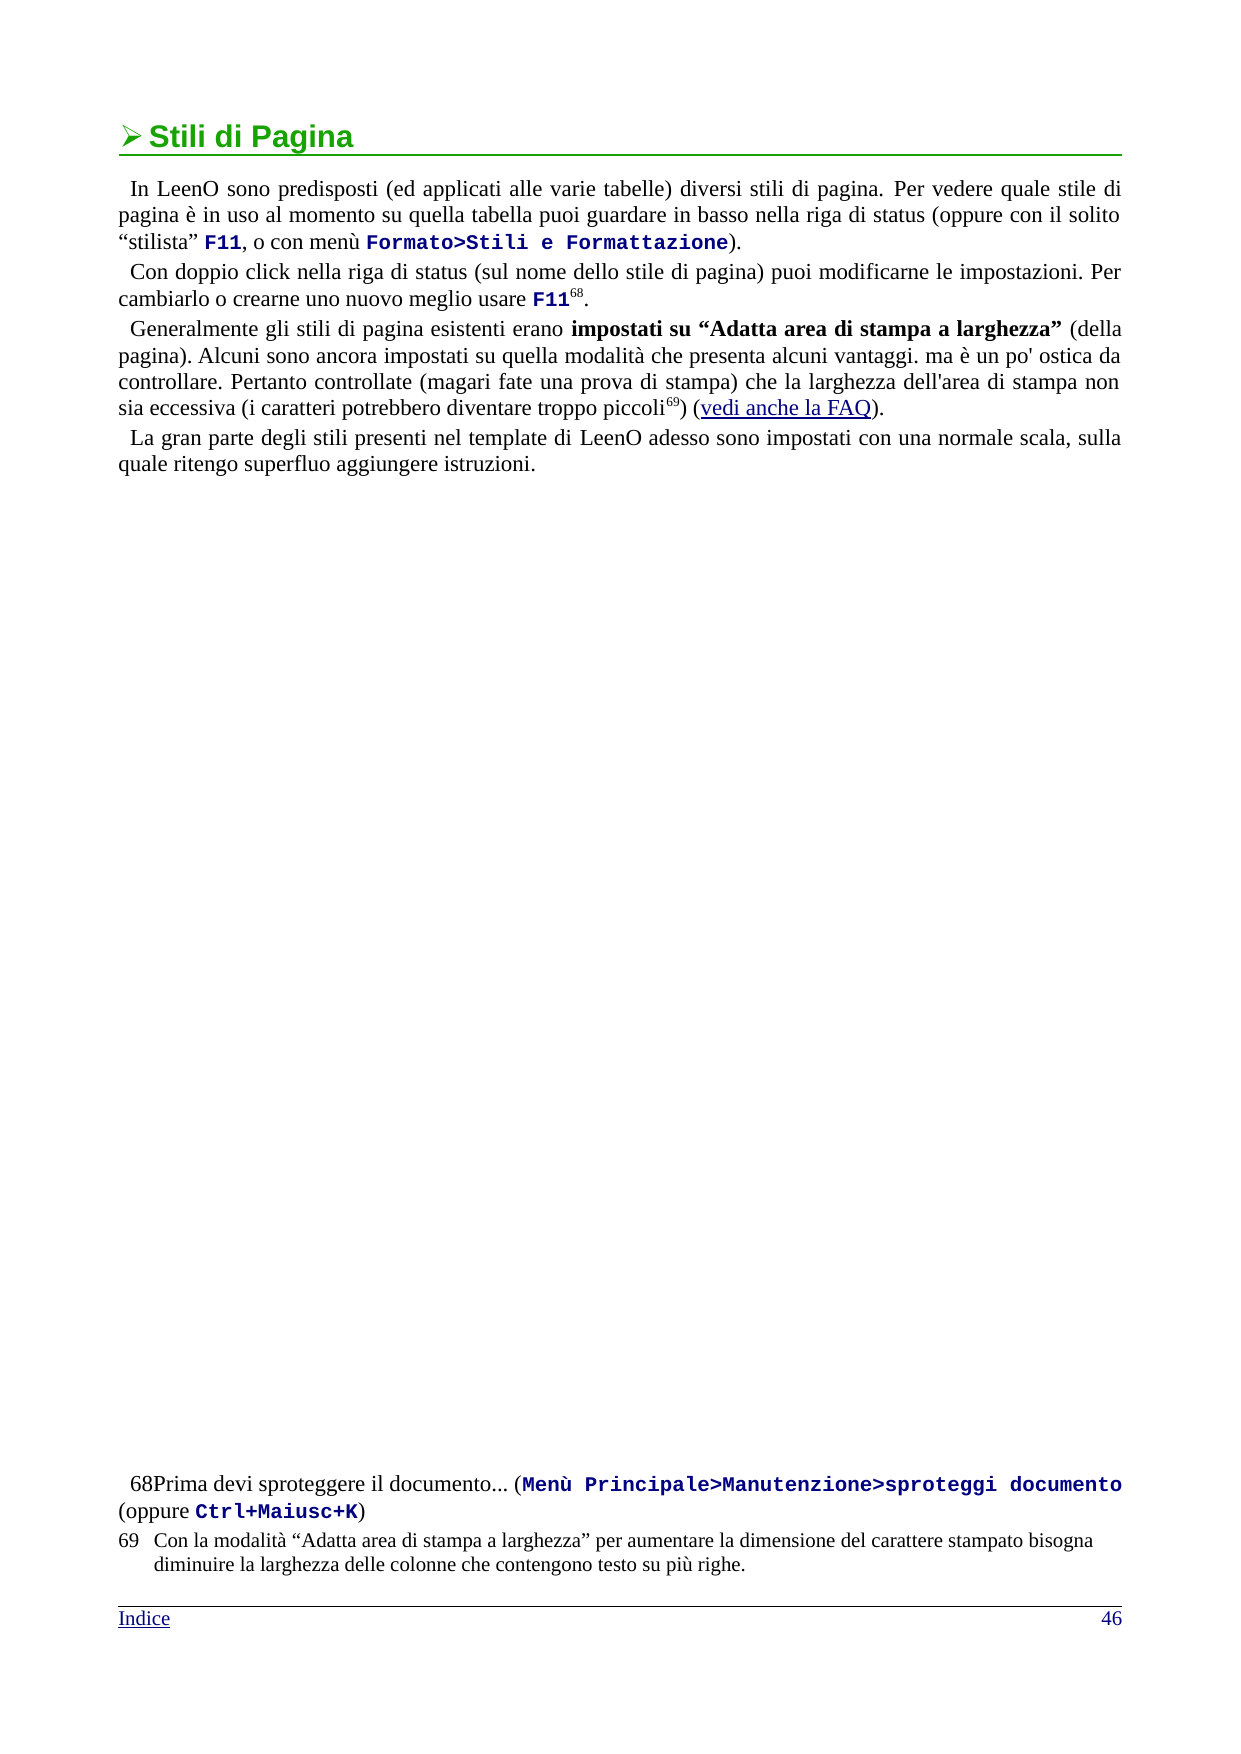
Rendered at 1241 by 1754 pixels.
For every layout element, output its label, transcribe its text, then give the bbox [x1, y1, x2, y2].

text Con doppio click nella riga di status (sul nome dello stile di pagina) puoi modificarne le impostazioni. Per cambiarlo o crearne uno nuovo meglio usare F11. [118, 258, 1122, 312]
subtitle Stili di Pagina [119, 118, 1122, 154]
text Con la modalità “Adatta area di stampa a larghezza” per aumentare la dimensione del carattere stampato bisogna diminuire la larghezza delle colonne che contengono testo su più righe. [118, 1528, 1122, 1576]
text In LeenO sono predisposti (ed applicati alle varie tabelle) diversi stili di pagina. Per vedere quale stile di pagina è in uso al momento su quella tabella puoi guardare in basso nella riga di status (oppure con il solito “stilista” F11, o con menù Formato>Stili e Formattazione). [118, 175, 1122, 256]
text La gran parte degli stili presenti nel template di LeenO adesso sono impostati con una normale scala, sulla quale ritengo superfluo aggiungere istruzioni. [118, 424, 1122, 476]
text Generalmente gli stili di pagina esistenti erano impostati su “Adatta area di stampa a larghezza” (della pagina). Alcuni sono ancora impostati su quella modalità che presenta alcuni vantaggi. ma è un po' ostica da controllare. Pertanto controllate (magari fate una prova di stampa) che la larghezza dell'area di stampa non sia eccessiva (i caratteri potrebbero diventare troppo piccoli) (vedi anche la FAQ). [118, 315, 1122, 421]
text Prima devi sproteggere il documento... (Menù Principale>Manutenzione>sproteggi documento (oppure Ctrl+Maiusc+K) [118, 1470, 1122, 1525]
